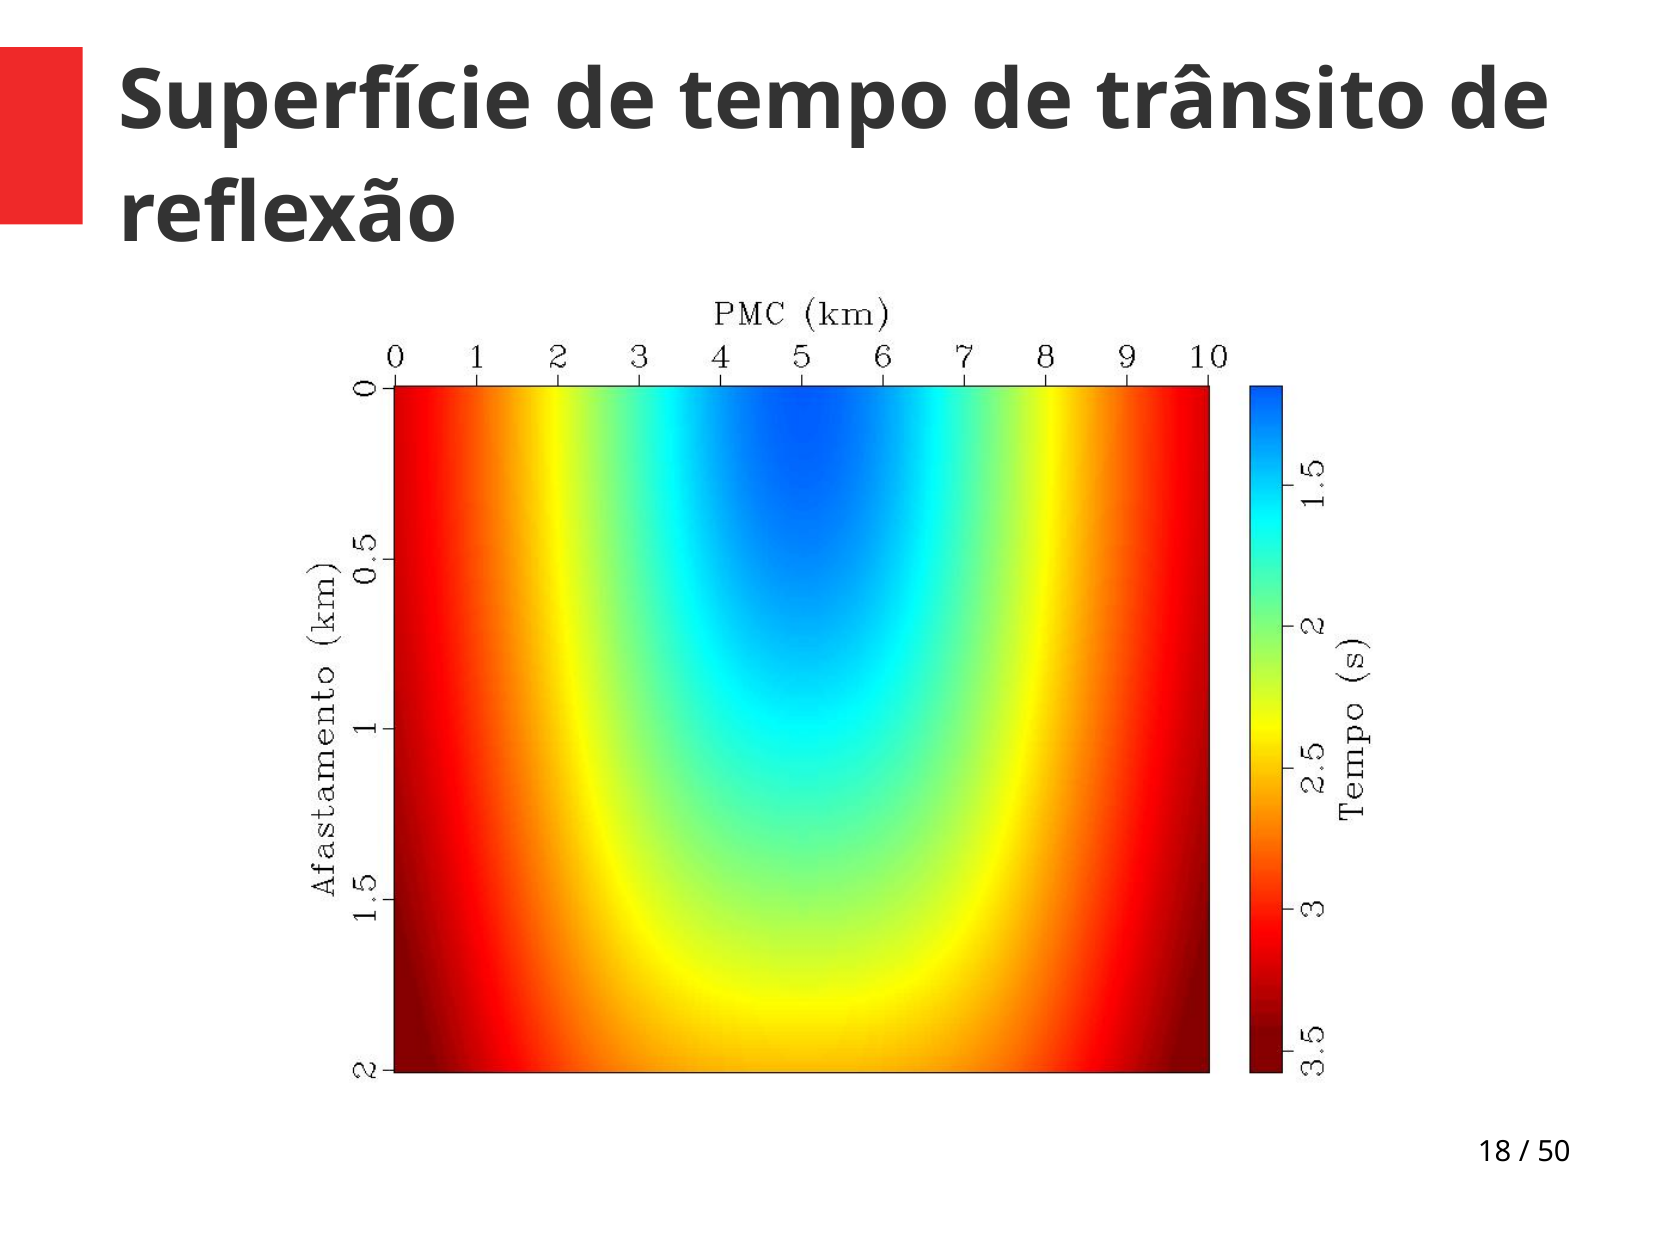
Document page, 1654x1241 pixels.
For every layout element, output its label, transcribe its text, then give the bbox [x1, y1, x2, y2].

title Superfície de tempo de trânsito de reflexão [118, 49, 1571, 257]
picture [206, 271, 1430, 1188]
